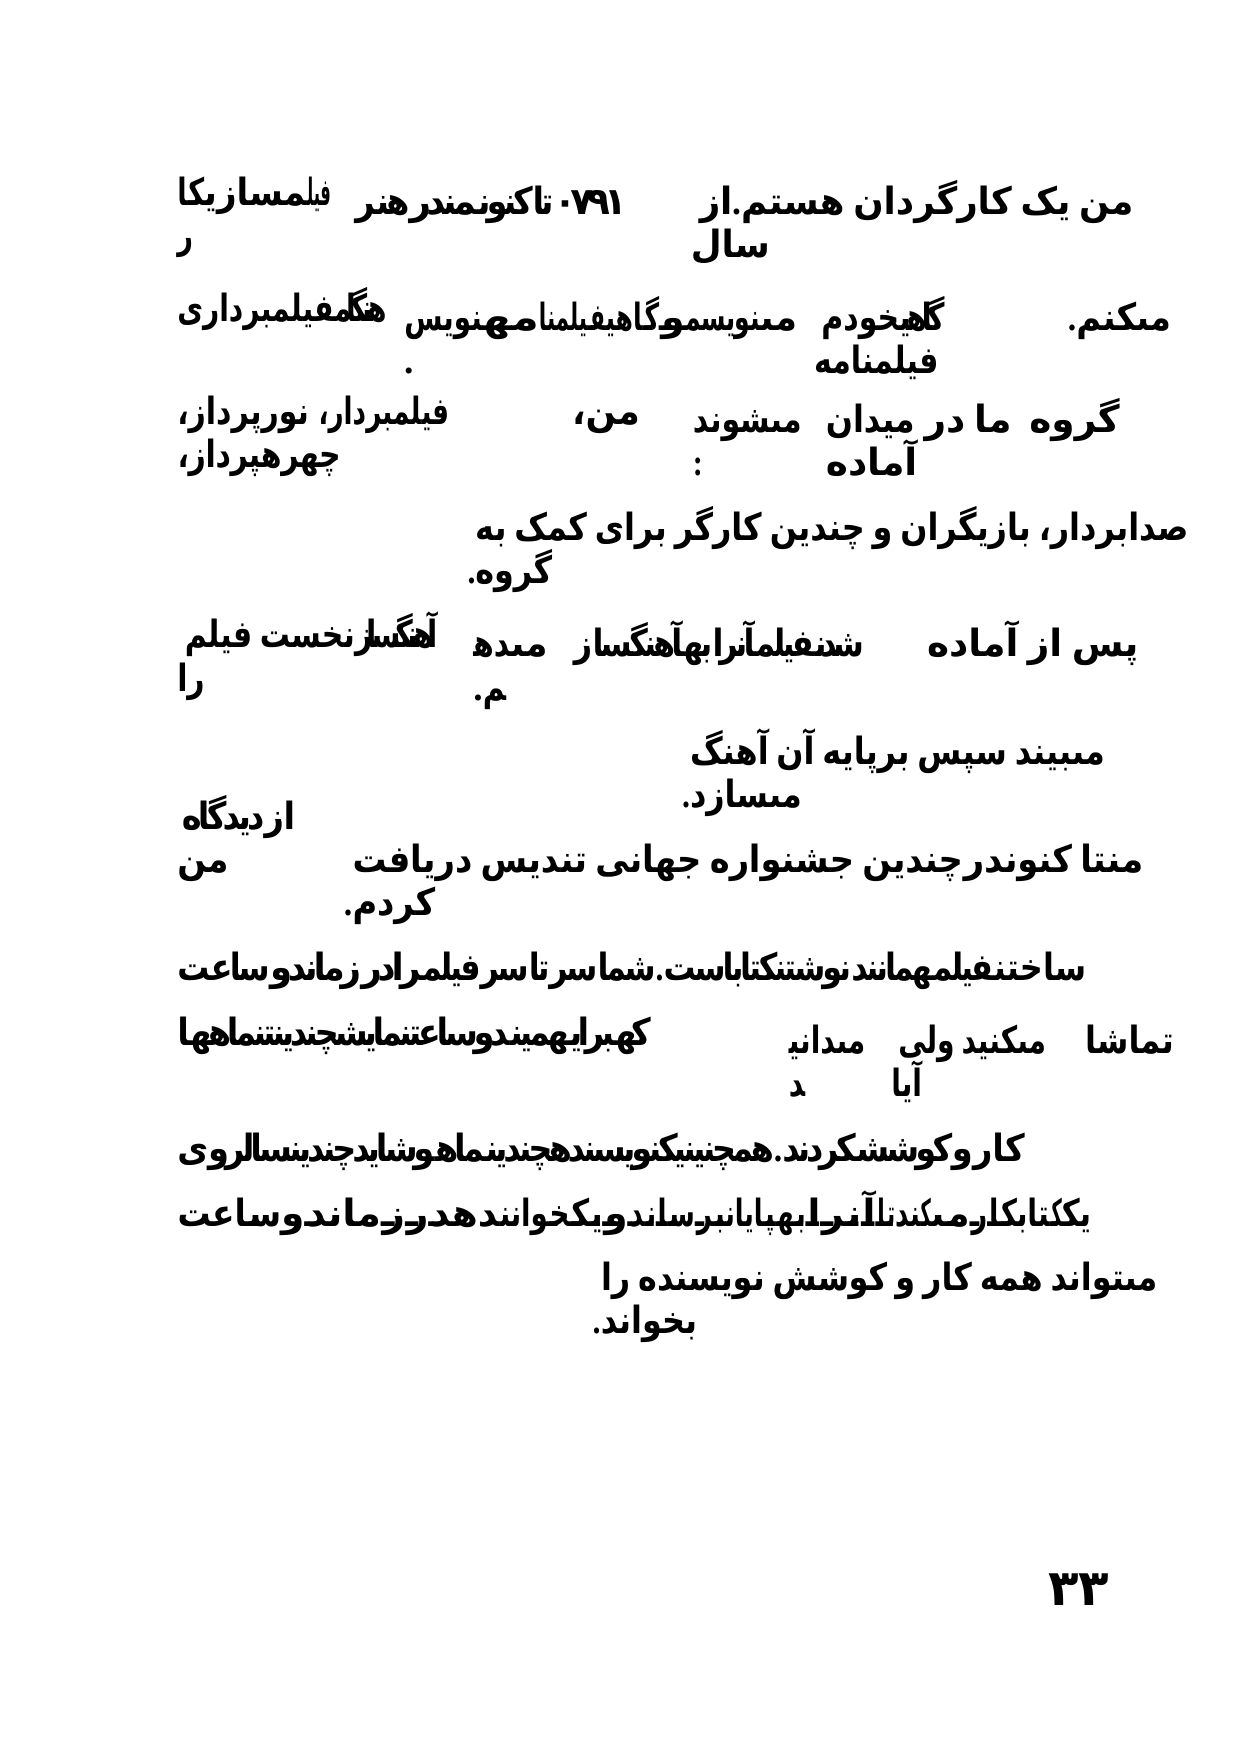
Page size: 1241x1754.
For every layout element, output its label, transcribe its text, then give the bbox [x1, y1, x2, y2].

text يککتابکارمىکندتاآنرابهپايانبرساندويکخوانندهدرزماندوساعت [177, 1191, 1201, 1234]
text پس از آماده [927, 622, 1201, 665]
text مىدانيد [789, 1019, 879, 1105]
text مىنويسموگاھیفيلمنامهنويس. [404, 296, 803, 382]
text من يک کارگردان ھستم.از سال [691, 179, 1201, 265]
text شدنفيلمآنرابهآھنگساز [574, 622, 915, 665]
text فيلمسازیکار [177, 170, 345, 256]
text کهبرایھميندوساعتنمايشچندينتنماهھا [177, 1010, 777, 1053]
text ھنگامفيلمبرداری [177, 287, 365, 330]
text ساختنفيلمھمانندنوشتنکتاباست.شماسرتاسرفيلمرادرزماندوساعت [177, 945, 1201, 988]
text ٠٧٩١تاکنونمندرھنر [355, 179, 680, 222]
text گروه ما در ميدان آماده [826, 397, 1201, 483]
text مىشوند: [693, 397, 804, 483]
text مىدھم. [473, 622, 563, 708]
text منتا کنوندرچندين جشنواره جھانی تنديس دريافت کردم. [344, 837, 1201, 924]
text ھنگامفيلمبرداری [248, 287, 393, 330]
text من، فيلمبردار، نورپرداز، چھرهپرداز، [177, 389, 671, 476]
text کاروکوششکردند.ھمچنينيکنويسندهچندينماهوشايدچندينسالروی [177, 1126, 1201, 1169]
text گاھیخودم فيلمنامه [814, 296, 1057, 382]
text ازديدگاه من [177, 794, 332, 881]
subtitle ٣٣ [221, 1558, 1109, 1616]
text مىکنم. [1068, 296, 1201, 339]
text مىکنيد ولی آيا [891, 1019, 1073, 1105]
text تماشا [1085, 1019, 1201, 1062]
text مىبيند سپس برپايه آن آھنگ مىسازد. [682, 729, 1201, 816]
text مىتواند ھمه کار و کوشش نويسنده را بخواند. [593, 1256, 1201, 1342]
text آھنگسازنخست فيلم را [177, 613, 462, 699]
text صدابردار، بازيگران و چندين کارگر برای کمک به گروه. [467, 505, 1201, 591]
